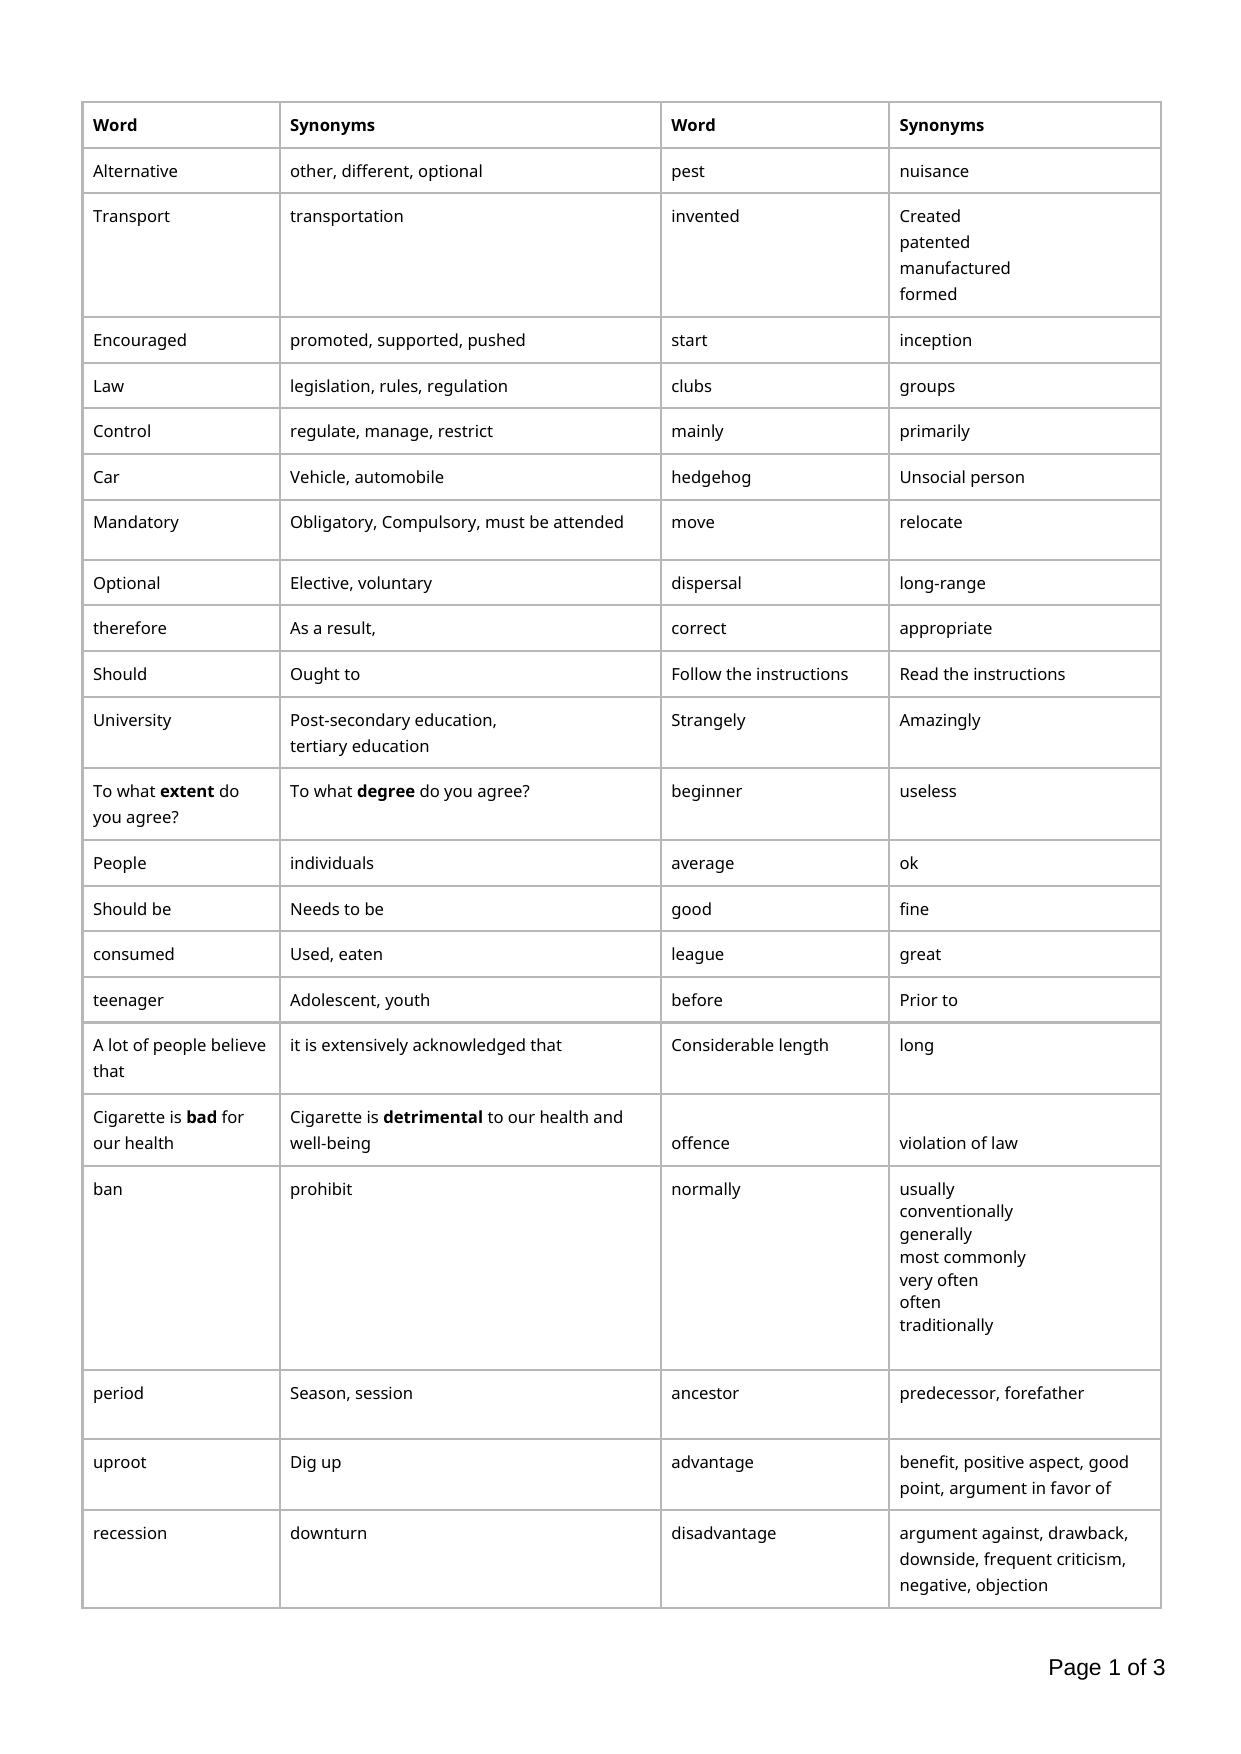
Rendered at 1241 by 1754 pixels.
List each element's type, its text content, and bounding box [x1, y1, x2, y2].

table_cell Law [84, 364, 279, 407]
table_cell To what extent do you agree? [84, 769, 279, 839]
table_cell Adolescent, youth [281, 978, 660, 1021]
table_cell transportation [281, 194, 660, 316]
table_header Word [84, 103, 279, 147]
table_cell useless [890, 769, 1160, 839]
table_cell Considerable length [662, 1024, 888, 1093]
table_cell prohibit [281, 1167, 660, 1369]
table_cell Elective, voluntary [281, 561, 660, 604]
table_cell Transport [84, 194, 279, 316]
table_cell Created patented manufactured formed [890, 194, 1160, 316]
table_header Word [662, 103, 888, 147]
table_cell teenager [84, 978, 279, 1021]
table_cell argument against, drawback, downside, frequent criticism, negative, objection [890, 1511, 1160, 1607]
table_cell long [890, 1024, 1160, 1093]
table_cell pest [662, 149, 888, 192]
table_cell dispersal [662, 561, 888, 604]
table_cell mainly [662, 409, 888, 453]
table_cell Mandatory [84, 501, 279, 559]
table_cell average [662, 841, 888, 884]
table_cell benefit, positive aspect, good point, argument in favor of [890, 1440, 1160, 1509]
table_cell Vehicle, automobile [281, 455, 660, 498]
table_cell good [662, 887, 888, 930]
table_cell Cigarette is detrimental to our health and well-being [281, 1095, 660, 1165]
table_cell primarily [890, 409, 1160, 453]
table_cell As a result, [281, 606, 660, 650]
table_cell promoted, supported, pushed [281, 318, 660, 362]
table_cell move [662, 501, 888, 559]
table_cell uproot [84, 1440, 279, 1509]
table_cell regulate, manage, restrict [281, 409, 660, 453]
table_cell nuisance [890, 149, 1160, 192]
table_cell People [84, 841, 279, 884]
table_cell disadvantage [662, 1511, 888, 1607]
table_cell Unsocial person [890, 455, 1160, 498]
table_cell period [84, 1371, 279, 1438]
table_cell individuals [281, 841, 660, 884]
table_cell it is extensively acknowledged that [281, 1024, 660, 1093]
table_cell University [84, 698, 279, 767]
table_cell Should be [84, 887, 279, 930]
table_cell clubs [662, 364, 888, 407]
table_cell usually conventionally generally most commonly very often often traditionally [890, 1167, 1160, 1369]
table_cell violation of law [890, 1095, 1160, 1165]
table_header Synonyms [890, 103, 1160, 147]
table_cell fine [890, 887, 1160, 930]
table_cell consumed [84, 932, 279, 976]
table_cell appropriate [890, 606, 1160, 650]
table_cell downturn [281, 1511, 660, 1607]
table_cell offence [662, 1095, 888, 1165]
table_cell Amazingly [890, 698, 1160, 767]
table_cell Encouraged [84, 318, 279, 362]
table_cell correct [662, 606, 888, 650]
table_cell relocate [890, 501, 1160, 559]
table_cell advantage [662, 1440, 888, 1509]
table_cell Used, eaten [281, 932, 660, 976]
table_cell Control [84, 409, 279, 453]
table_cell league [662, 932, 888, 976]
table_cell Car [84, 455, 279, 498]
table_cell beginner [662, 769, 888, 839]
table_cell ancestor [662, 1371, 888, 1438]
table_cell start [662, 318, 888, 362]
table_cell inception [890, 318, 1160, 362]
table_cell Obligatory, Compulsory, must be attended [281, 501, 660, 559]
table_cell recession [84, 1511, 279, 1607]
table_cell A lot of people believe that [84, 1024, 279, 1093]
table_cell Ought to [281, 652, 660, 696]
table_cell invented [662, 194, 888, 316]
table_cell ban [84, 1167, 279, 1369]
table_cell normally [662, 1167, 888, 1369]
table_cell To what degree do you agree? [281, 769, 660, 839]
table_cell long-range [890, 561, 1160, 604]
table_cell Should [84, 652, 279, 696]
table_cell legislation, rules, regulation [281, 364, 660, 407]
table_cell therefore [84, 606, 279, 650]
table_cell groups [890, 364, 1160, 407]
table_cell before [662, 978, 888, 1021]
table_cell hedgehog [662, 455, 888, 498]
table_cell Read the instructions [890, 652, 1160, 696]
table_cell Follow the instructions [662, 652, 888, 696]
table_cell Dig up [281, 1440, 660, 1509]
table_header Synonyms [281, 103, 660, 147]
table_cell Strangely [662, 698, 888, 767]
table_cell Alternative [84, 149, 279, 192]
table_cell Season, session [281, 1371, 660, 1438]
table_cell predecessor, forefather [890, 1371, 1160, 1438]
table_cell ok [890, 841, 1160, 884]
table_cell great [890, 932, 1160, 976]
table_cell Cigarette is bad for our health [84, 1095, 279, 1165]
table_cell Optional [84, 561, 279, 604]
table_cell Prior to [890, 978, 1160, 1021]
table_cell Post-secondary education, tertiary education [281, 698, 660, 767]
table_cell Needs to be [281, 887, 660, 930]
table_cell other, different, optional [281, 149, 660, 192]
